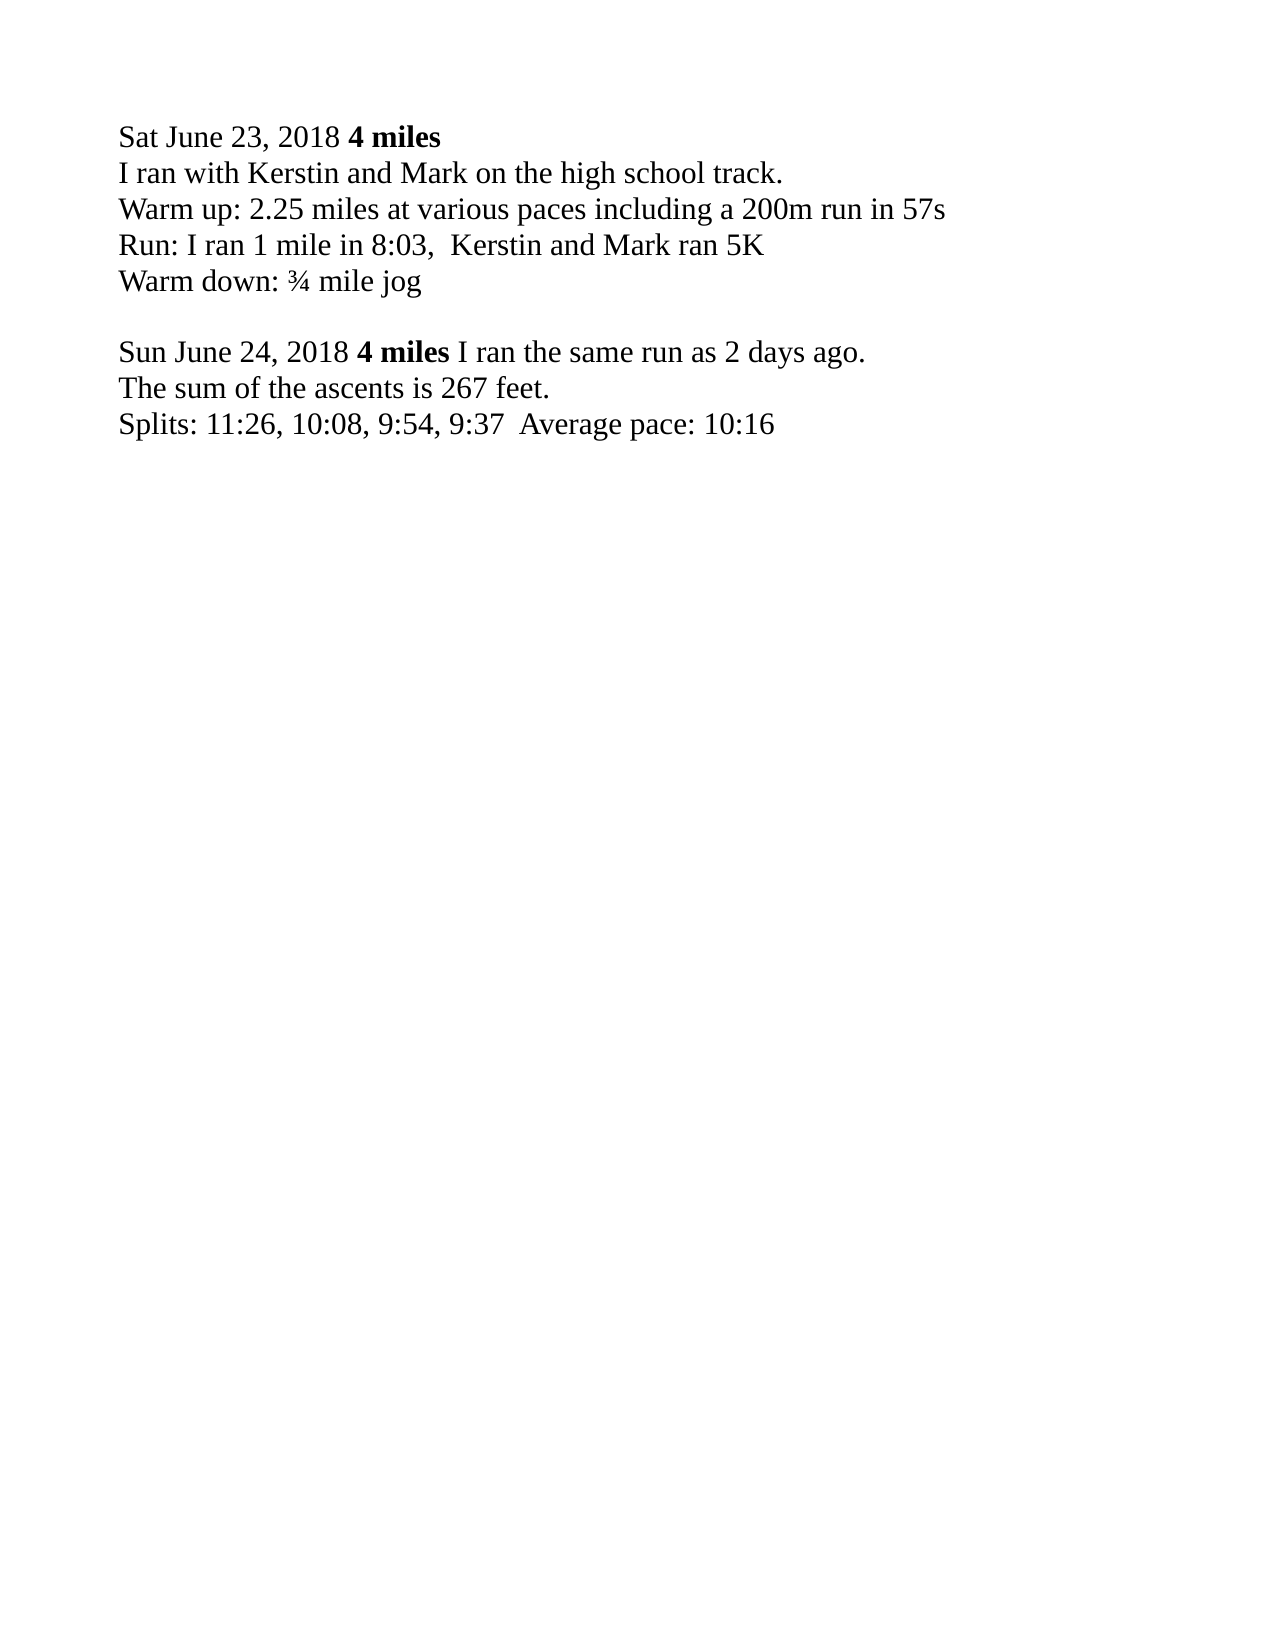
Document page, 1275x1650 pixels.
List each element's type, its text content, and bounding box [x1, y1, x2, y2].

text Splits: 11:26, 10:08, 9:54, 9:37 Average pace: 10:16 [118, 406, 1161, 442]
text Warm up: 2.25 miles at various paces including a 200m run in 57s [118, 190, 1161, 226]
text I ran with Kerstin and Mark on the high school track. [118, 154, 1161, 190]
text The sum of the ascents is 267 feet. [118, 370, 1161, 406]
text Sat June 23, 2018 4 miles [118, 118, 1161, 154]
text Warm down: ¾ mile jog [118, 262, 1161, 298]
text Run: I ran 1 mile in 8:03, Kerstin and Mark ran 5K [118, 226, 1161, 262]
text Sun June 24, 2018 4 miles I ran the same run as 2 days ago. [118, 334, 1161, 370]
